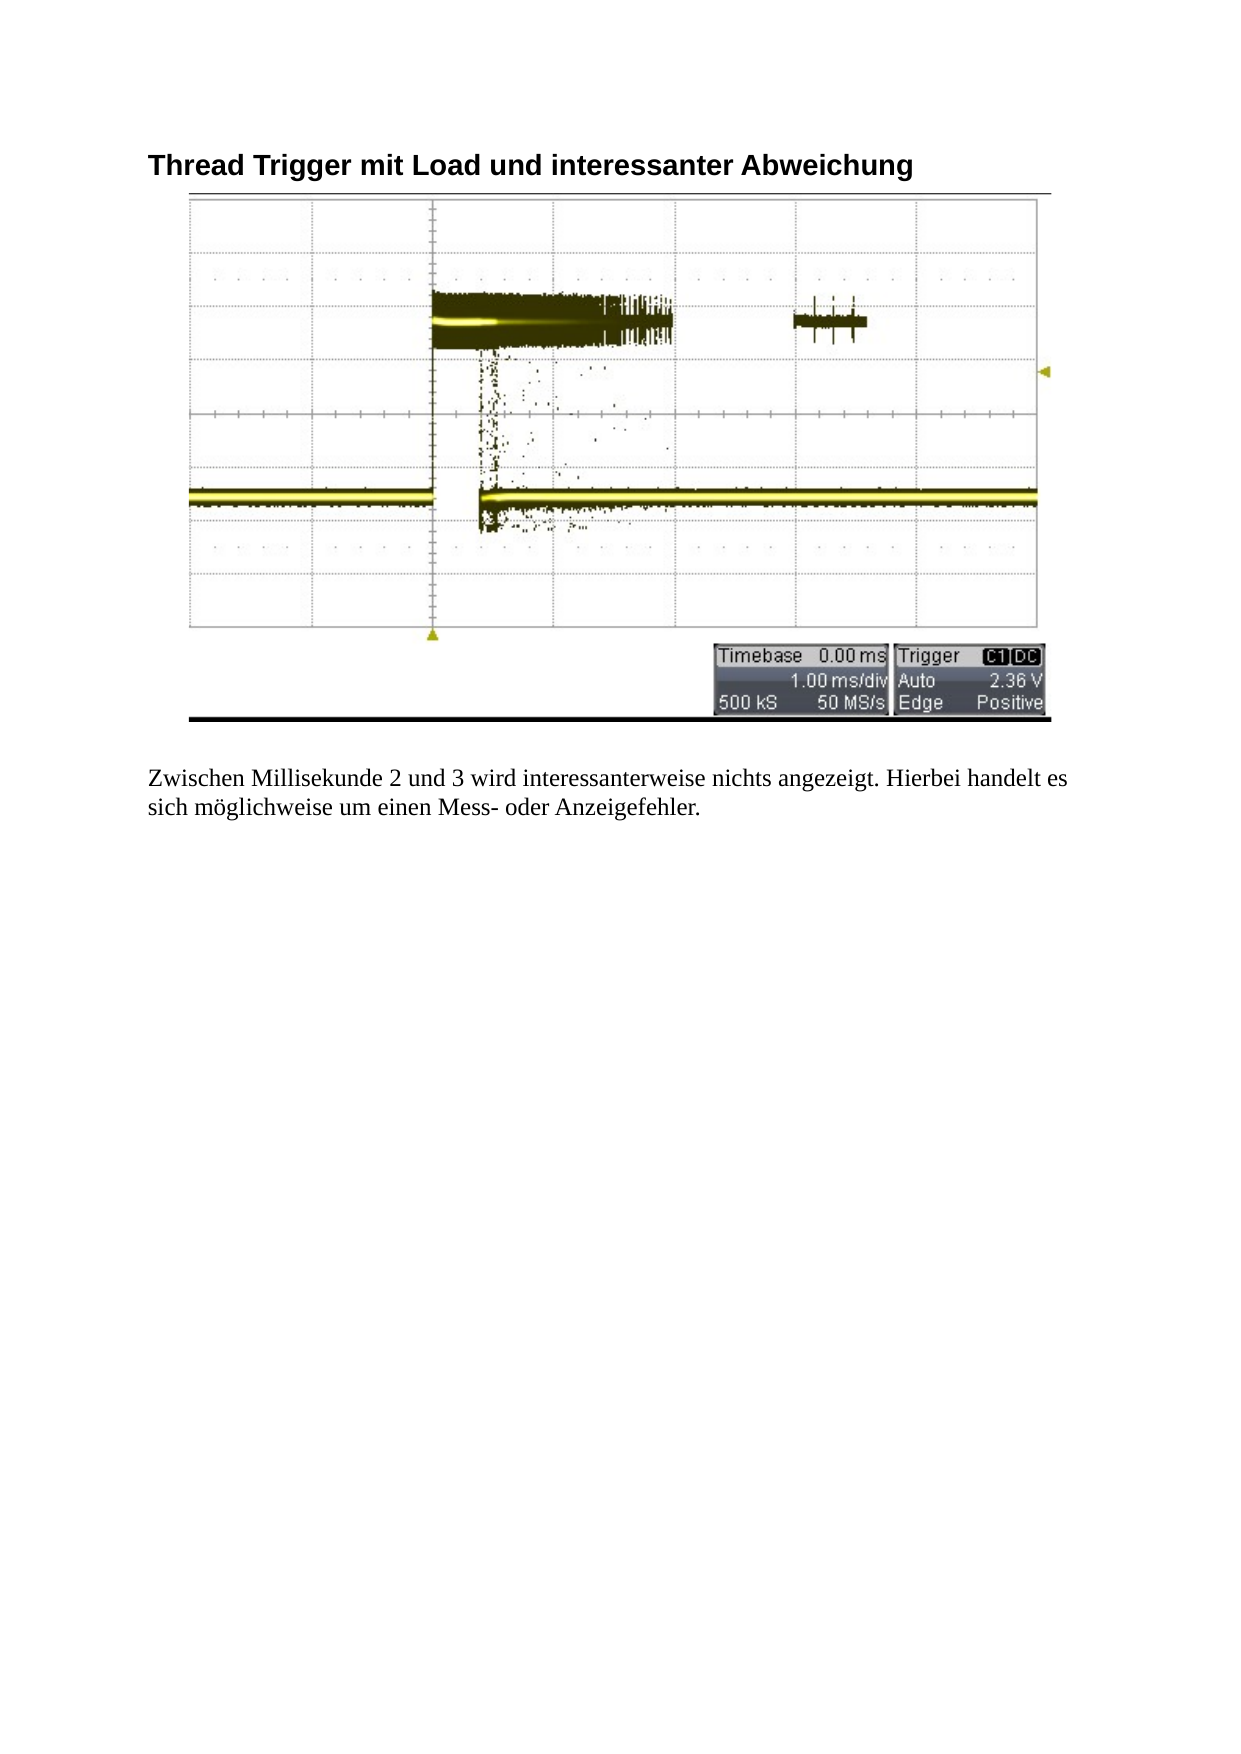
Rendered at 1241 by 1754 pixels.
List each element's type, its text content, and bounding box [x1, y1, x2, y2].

text Zwischen Millisekunde 2 und 3 wird interessanterweise nichts angezeigt. Hierbei handelt es sich möglichweise um einen Mess- oder Anzeigefehler. [148, 763, 1093, 821]
subtitle Thread Trigger mit Load und interessanter Abweichung [148, 148, 1093, 181]
picture [188, 193, 1052, 722]
